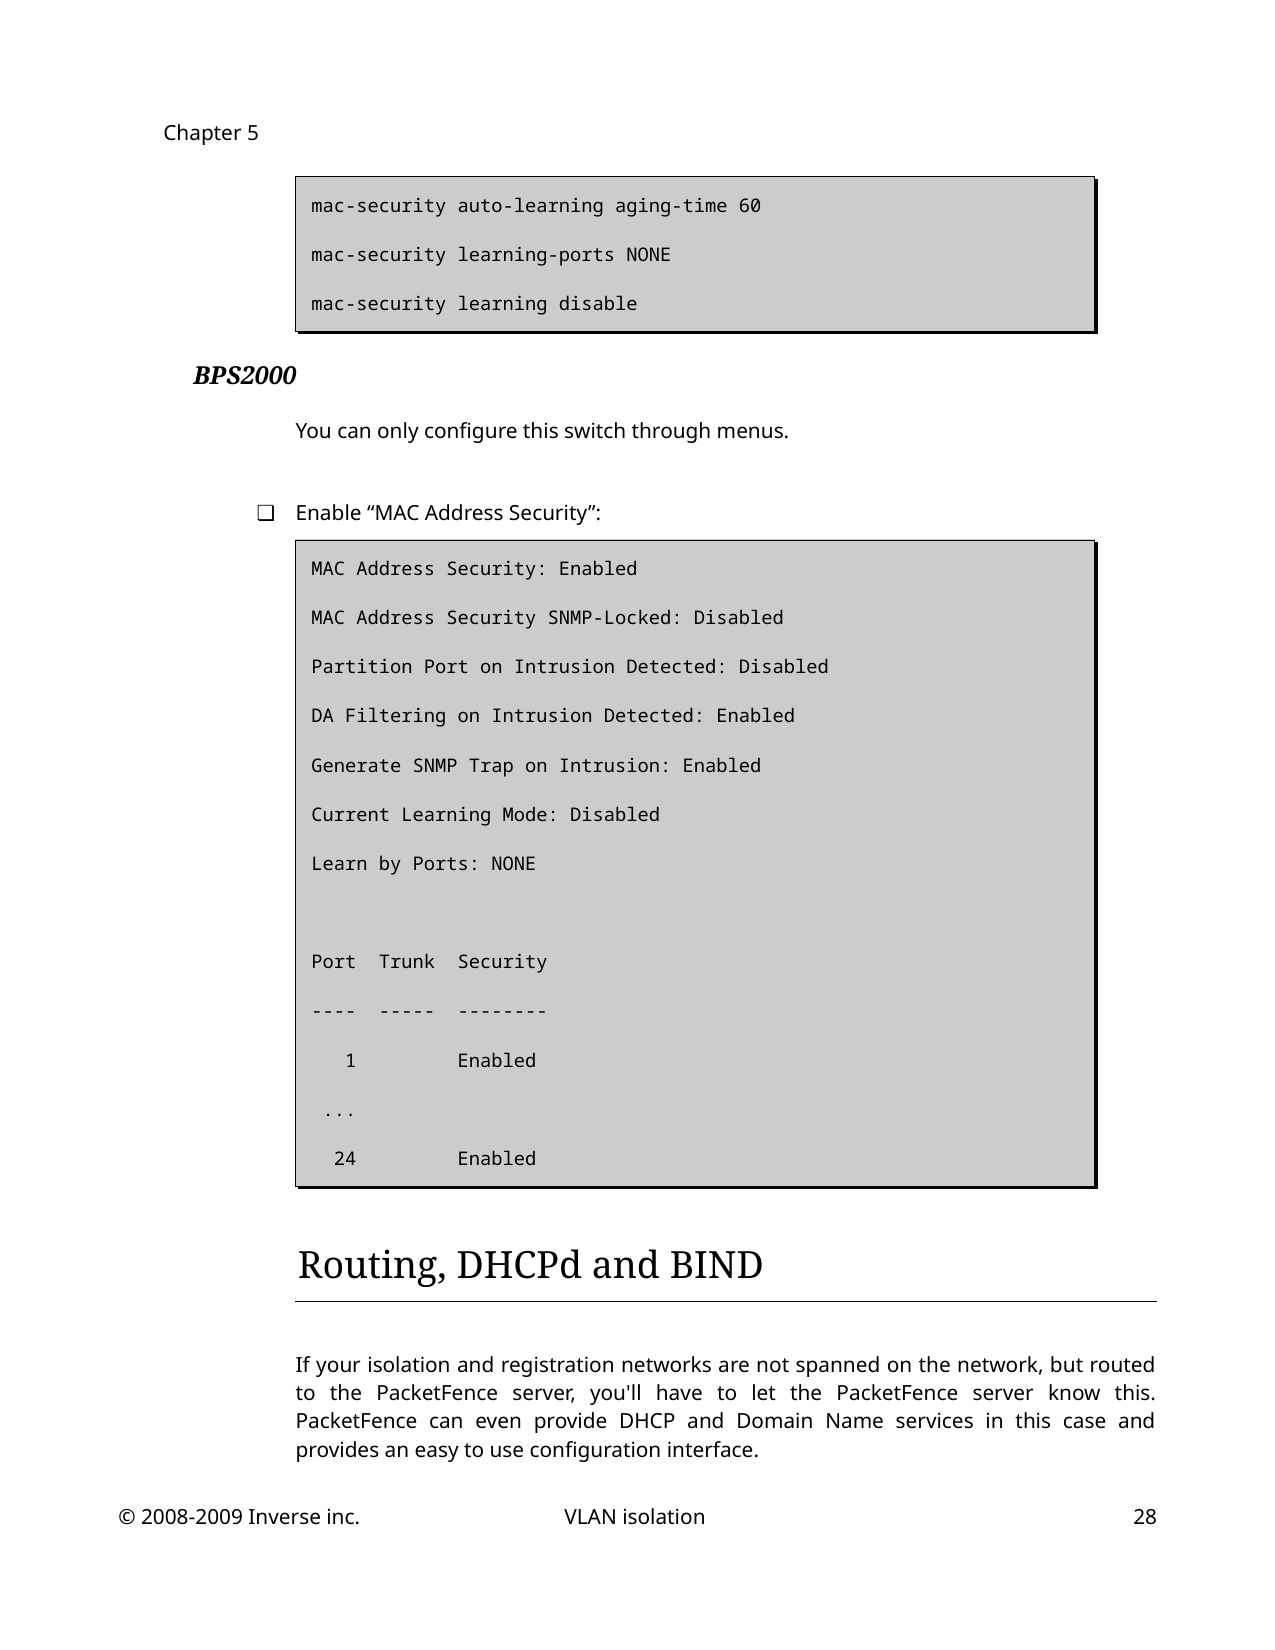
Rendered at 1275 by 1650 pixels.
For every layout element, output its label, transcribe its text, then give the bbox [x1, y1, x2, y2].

text Current Learning Mode: Disabled [296, 785, 1094, 827]
text Port Trunk Security [296, 933, 1094, 974]
text DA Filtering on Intrusion Detected: Enabled [296, 687, 1094, 728]
text ... [296, 1080, 1094, 1122]
text 24 Enabled [296, 1129, 1094, 1186]
list ❏ Enable “MAC Address Security”: [256, 498, 1157, 527]
text MAC Address Security: Enabled [296, 541, 1094, 581]
text mac-security learning disable [296, 274, 1094, 331]
text mac-security learning-ports NONE [296, 225, 1094, 267]
text MAC Address Security SNMP-Locked: Disabled [296, 589, 1094, 630]
subtitle BPS2000 [156, 358, 1157, 392]
subtitle Routing, DHCPd and BIND [295, 1238, 1157, 1301]
text If your isolation and registration networks are not spanned on the network, but routed to the PacketFence server, you'll have to let the PacketFence server know this. PacketFence can even provide DHCP and Domain Name services in this case and provides an easy to use configuration interface. [295, 1350, 1157, 1463]
text ---- ----- -------- [296, 982, 1094, 1023]
text mac-security auto-learning aging-time 60 [296, 177, 1094, 217]
text Generate SNMP Trap on Intrusion: Enabled [296, 736, 1094, 777]
text Learn by Ports: NONE [296, 834, 1094, 876]
text Partition Port on Intrusion Detected: Disabled [296, 638, 1094, 679]
text 1 Enabled [296, 1031, 1094, 1072]
text You can only configure this switch through menus. [295, 417, 1157, 445]
